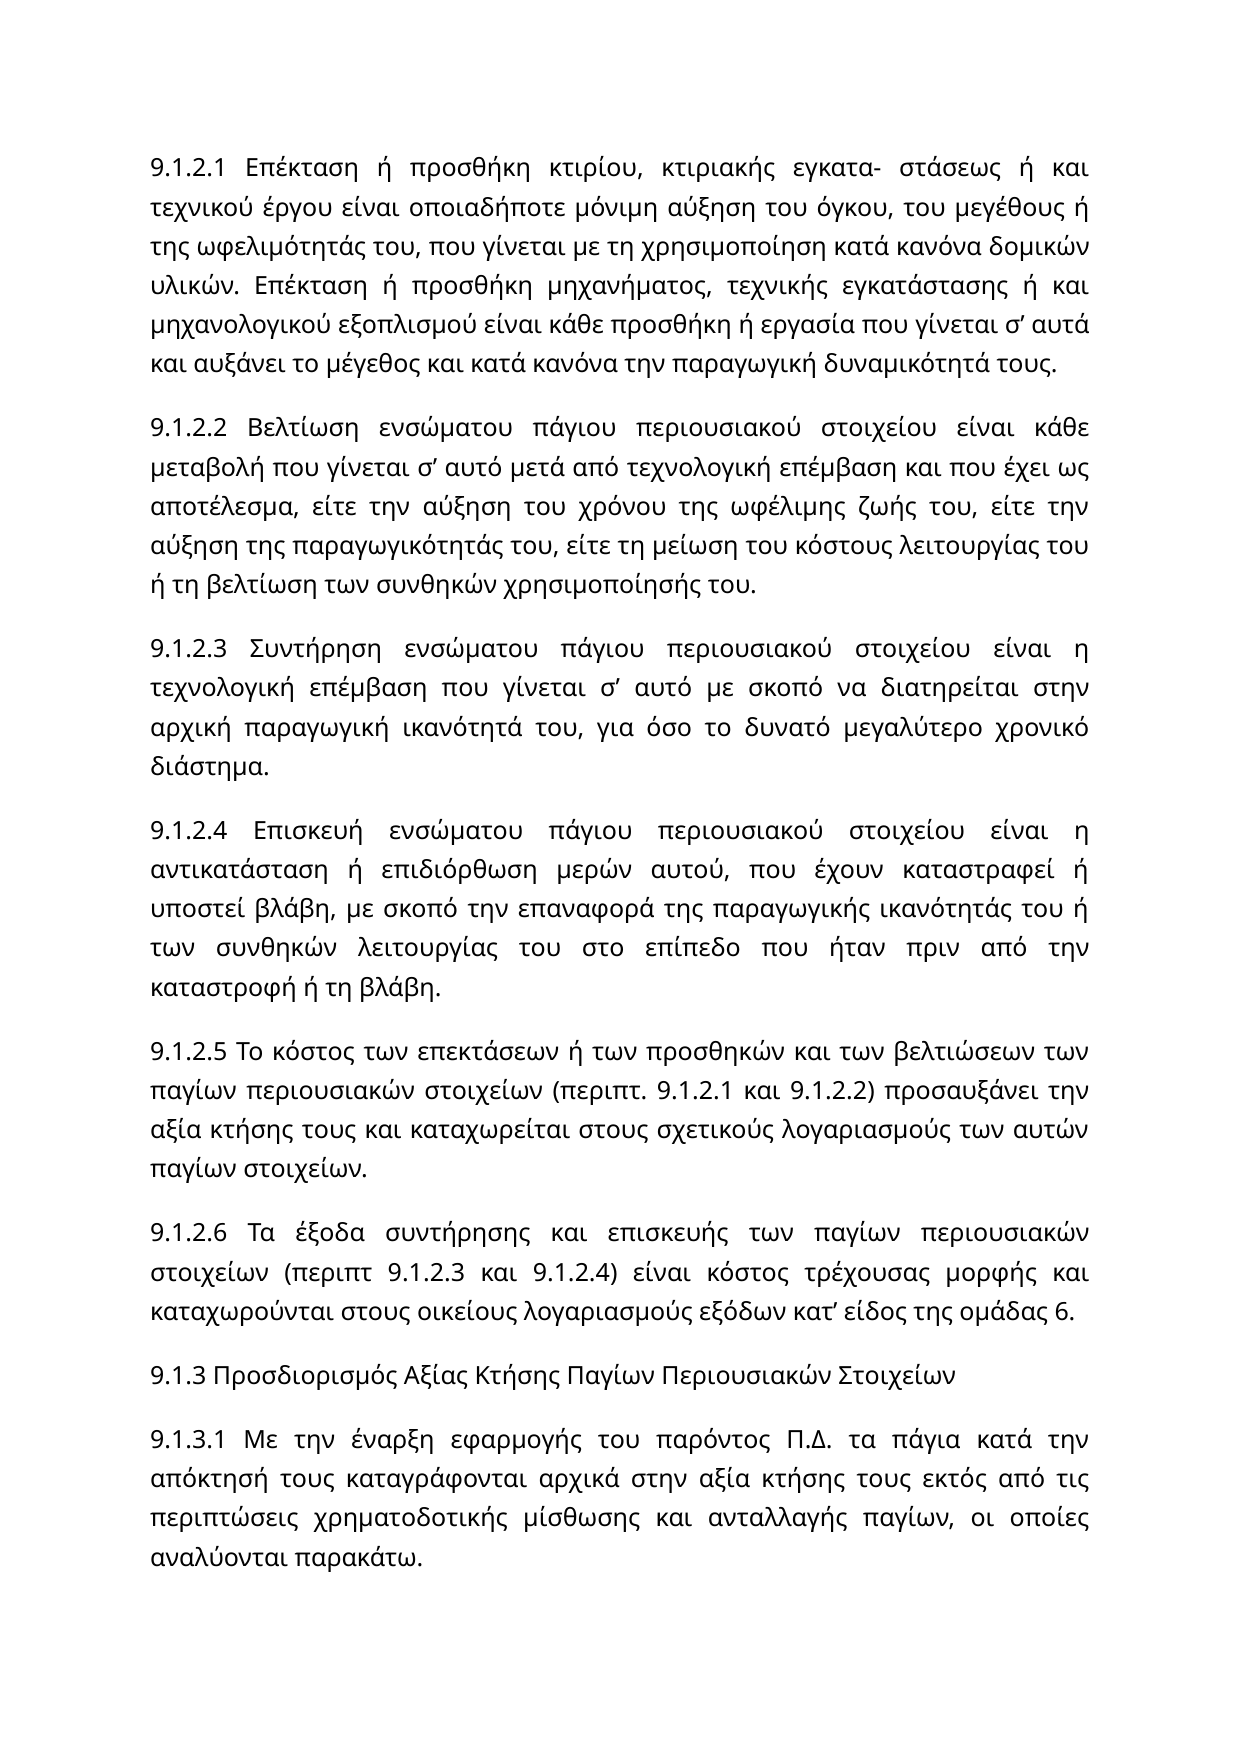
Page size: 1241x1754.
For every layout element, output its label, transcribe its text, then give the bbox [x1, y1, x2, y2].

text 9.1.3 Προσδιορισμός Αξίας Κτήσης Παγίων Περιουσιακών Στοιχείων [150, 1357, 1090, 1392]
text 9.1.2.3 Συντήρηση ενσώματου πάγιου περιουσιακού στοιχείου είναι η τεχνολογική επέμβαση που γίνεται σ’ αυτό με σκοπό να διατηρείται στην αρχική παραγωγική ικανότητά του, για όσο το δυνατό μεγαλύτερο χρονικό διάστημα. [150, 631, 1090, 782]
text 9.1.2.4 Επισκευή ενσώματου πάγιου περιουσιακού στοιχείου είναι η αντικατάσταση ή επιδιόρθωση μερών αυτού, που έχουν καταστραφεί ή υποστεί βλάβη, με σκοπό την επαναφορά της παραγωγικής ικανότητάς του ή των συνθηκών λειτουργίας του στο επίπεδο που ήταν πριν από την καταστροφή ή τη βλάβη. [150, 812, 1090, 1003]
text 9.1.2.2 Βελτίωση ενσώματου πάγιου περιουσιακού στοιχείου είναι κάθε μεταβολή που γίνεται σ’ αυτό μετά από τεχνολογική επέμβαση και που έχει ως αποτέλεσμα, είτε την αύξηση του χρόνου της ωφέλιμης ζωής του, είτε την αύξηση της παραγωγικότητάς του, είτε τη μείωση του κόστους λειτουργίας του ή τη βελτίωση των συνθηκών χρησιμοποίησής του. [150, 410, 1090, 601]
text 9.1.3.1 Με την έναρξη εφαρμογής του παρόντος Π.Δ. τα πάγια κατά την απόκτησή τους καταγράφονται αρχικά στην αξία κτήσης τους εκτός από τις περιπτώσεις χρηματοδοτικής μίσθωσης και ανταλλαγής παγίων, οι οποίες αναλύονται παρακάτω. [150, 1422, 1090, 1573]
text 9.1.2.1 Επέκταση ή προσθήκη κτιρίου, κτιριακής εγκατα- στάσεως ή και τεχνικού έργου είναι οποιαδήποτε μόνιμη αύξηση του όγκου, του μεγέθους ή της ωφελιμότητάς του, που γίνεται με τη χρησιμοποίηση κατά κανόνα δομικών υλικών. Επέκταση ή προσθήκη μηχανήματος, τεχνικής εγκατάστασης ή και μηχανολογικού εξοπλισμού είναι κάθε προσθήκη ή εργασία που γίνεται σ’ αυτά και αυξάνει το μέγεθος και κατά κανόνα την παραγωγική δυναμικότητά τους. [150, 150, 1090, 380]
text 9.1.2.5 Το κόστος των επεκτάσεων ή των προσθηκών και των βελτιώσεων των παγίων περιουσιακών στοιχείων (περιπτ. 9.1.2.1 και 9.1.2.2) προσαυξάνει την αξία κτήσης τους και καταχωρείται στους σχετικούς λογαριασμούς των αυτών παγίων στοιχείων. [150, 1033, 1090, 1185]
text 9.1.2.6 Τα έξοδα συντήρησης και επισκευής των παγίων περιουσιακών στοιχείων (περιπτ 9.1.2.3 και 9.1.2.4) είναι κόστος τρέχουσας μορφής και καταχωρούνται στους οικείους λογαριασμούς εξόδων κατ’ είδος της ομάδας 6. [150, 1215, 1090, 1327]
